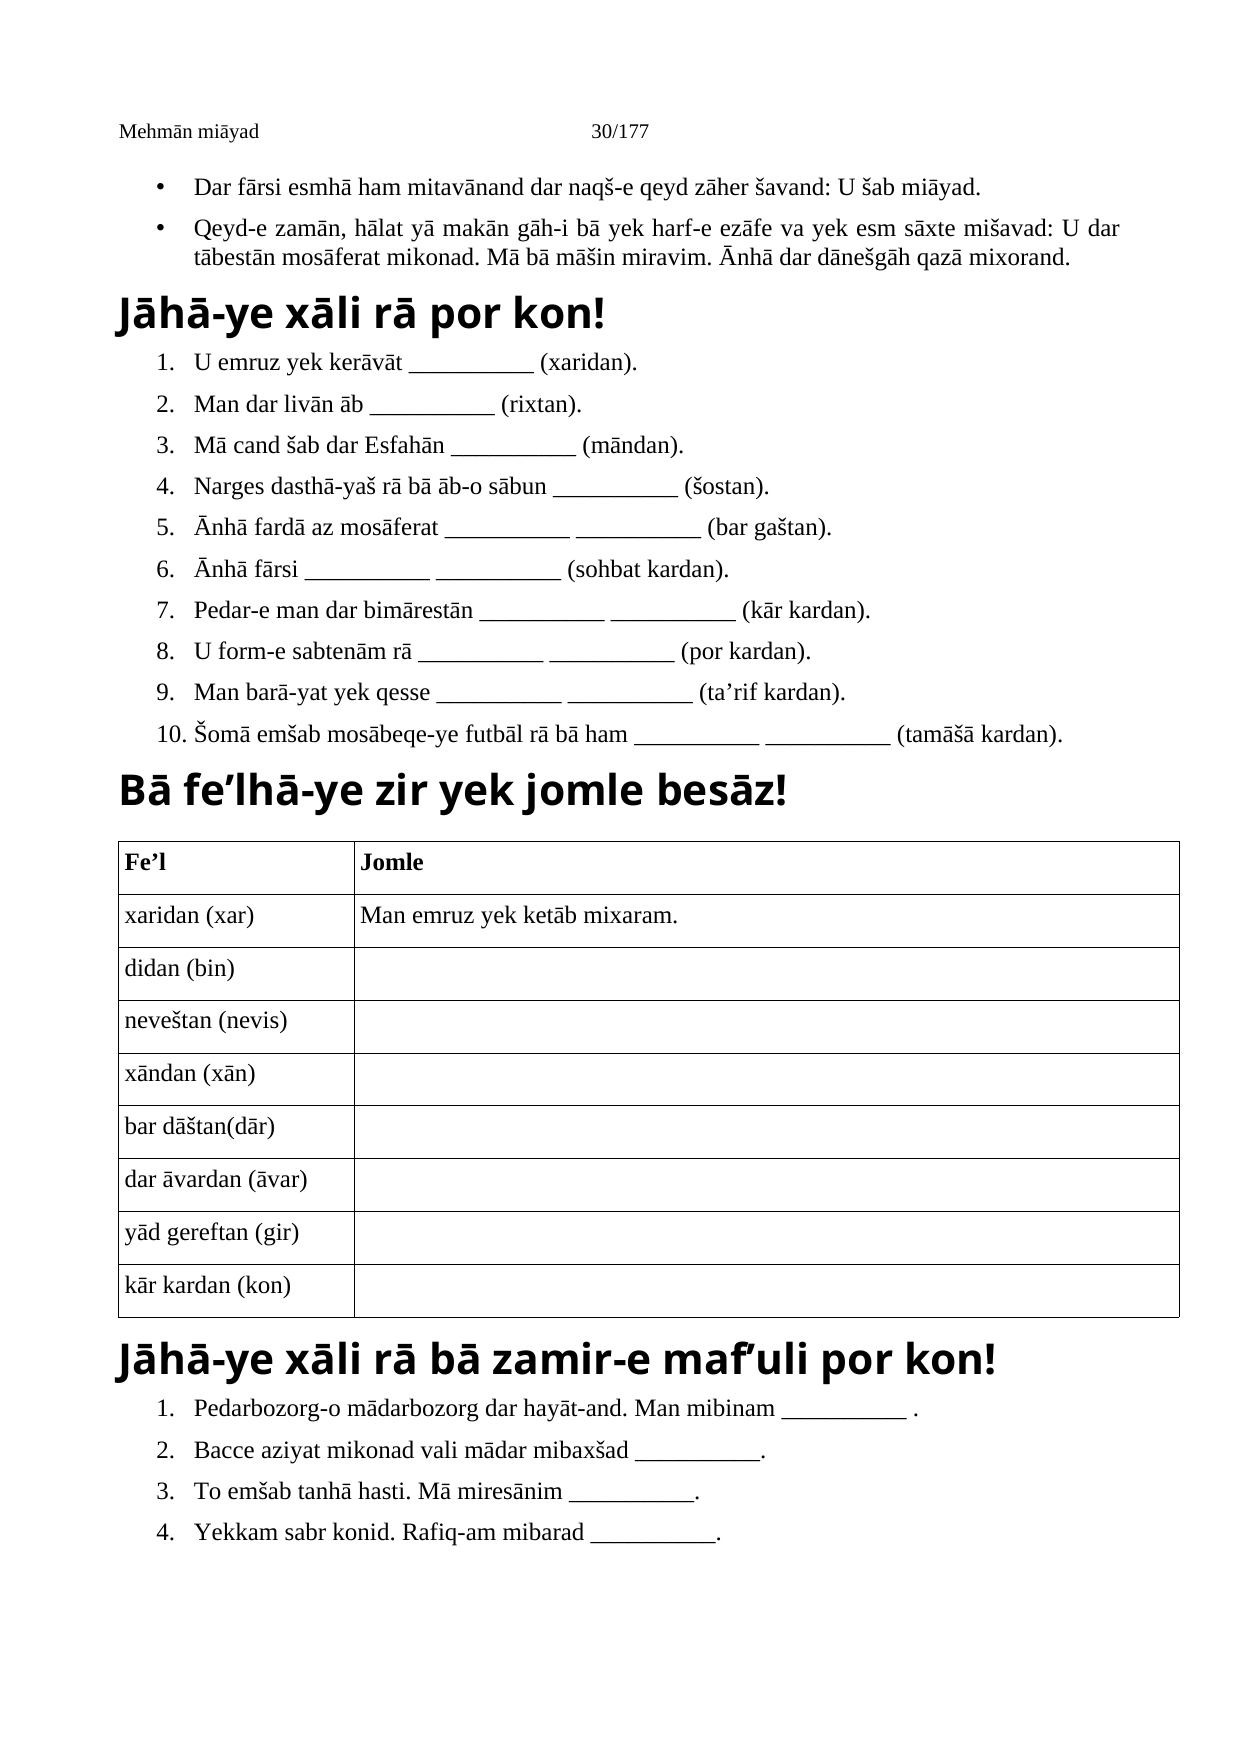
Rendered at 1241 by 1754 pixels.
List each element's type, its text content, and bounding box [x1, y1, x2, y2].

list U form‐e sabtenām rā __________ __________ (por kardan). [156, 636, 1122, 665]
table_cell kār kardan (kon) [119, 1265, 354, 1317]
list Man barā‐yat yek qesse __________ __________ (ta’rif kardan). [156, 677, 1122, 706]
list U emruz yek kerāvāt __________ (xaridan). [156, 347, 1122, 376]
list Narges dasthā‐yaš rā bā āb‐o sābun __________ (šostan). [156, 471, 1122, 500]
list Ānhā fardā az mosāferat __________ __________ (bar gaštan). [156, 512, 1122, 541]
table_cell xaridan (xar) [119, 895, 354, 947]
table_cell [355, 948, 1179, 1000]
list Pedar‐e man dar bimārestān __________ __________ (kār kardan). [156, 595, 1122, 624]
list Pedarbozorg‐o mādarbozorg dar hayāt‐and. Man mibinam __________ . [156, 1393, 1122, 1422]
list Ānhā fārsi __________ __________ (sohbat kardan). [156, 554, 1122, 582]
list Bacce aziyat mikonad vali mādar mibaxšad __________. [156, 1435, 1122, 1463]
table_cell xāndan (xān) [119, 1054, 354, 1105]
table_header Fe’l [119, 842, 354, 894]
table_cell [355, 1265, 1179, 1317]
list Mā cand šab dar Esfahān __________ (māndan). [156, 430, 1122, 459]
table_cell Man emruz yek ketāb mixaram. [355, 895, 1179, 947]
table_cell [355, 1001, 1179, 1053]
list Qeyd‐e zamān, hālat yā makān gāh‐i bā yek harf‐e ezāfe va yek esm sāxte mišavad: U dar tābestān mosāferat mikonad. Mā bā māšin miravim. Ānhā dar dānešgāh qazā mixorand. [156, 213, 1122, 271]
table_cell neveštan (nevis) [119, 1001, 354, 1053]
subtitle Jāhā‐ye xāli rā bā zamir‐e maf’uli por kon! [118, 1329, 1122, 1387]
table_cell dar āvardan (āvar) [119, 1159, 354, 1211]
list To emšab tanhā hasti. Mā miresānim __________. [156, 1476, 1122, 1505]
table_header Jomle [355, 842, 1179, 894]
subtitle Jāhā‐ye xāli rā por kon! [118, 283, 1122, 341]
table_cell [355, 1212, 1179, 1264]
table_cell bar dāštan(dār) [119, 1106, 354, 1158]
table_cell [355, 1159, 1179, 1211]
table_cell didan (bin) [119, 948, 354, 1000]
list Dar fārsi esmhā ham mitavānand dar naqš‐e qeyd zāher šavand: U šab miāyad. [156, 172, 1122, 201]
table_cell [355, 1054, 1179, 1105]
list Šomā emšab mosābeqe‐ye futbāl rā bā ham __________ __________ (tamāšā kardan). [156, 719, 1122, 747]
list Yekkam sabr konid. Rafiq‐am mibarad __________. [156, 1517, 1122, 1546]
table_cell yād gereftan (gir) [119, 1212, 354, 1264]
subtitle Bā fe’lhā‐ye zir yek jomle besāz! [118, 760, 1122, 818]
table_cell [355, 1106, 1179, 1158]
list Man dar livān āb __________ (rixtan). [156, 389, 1122, 417]
